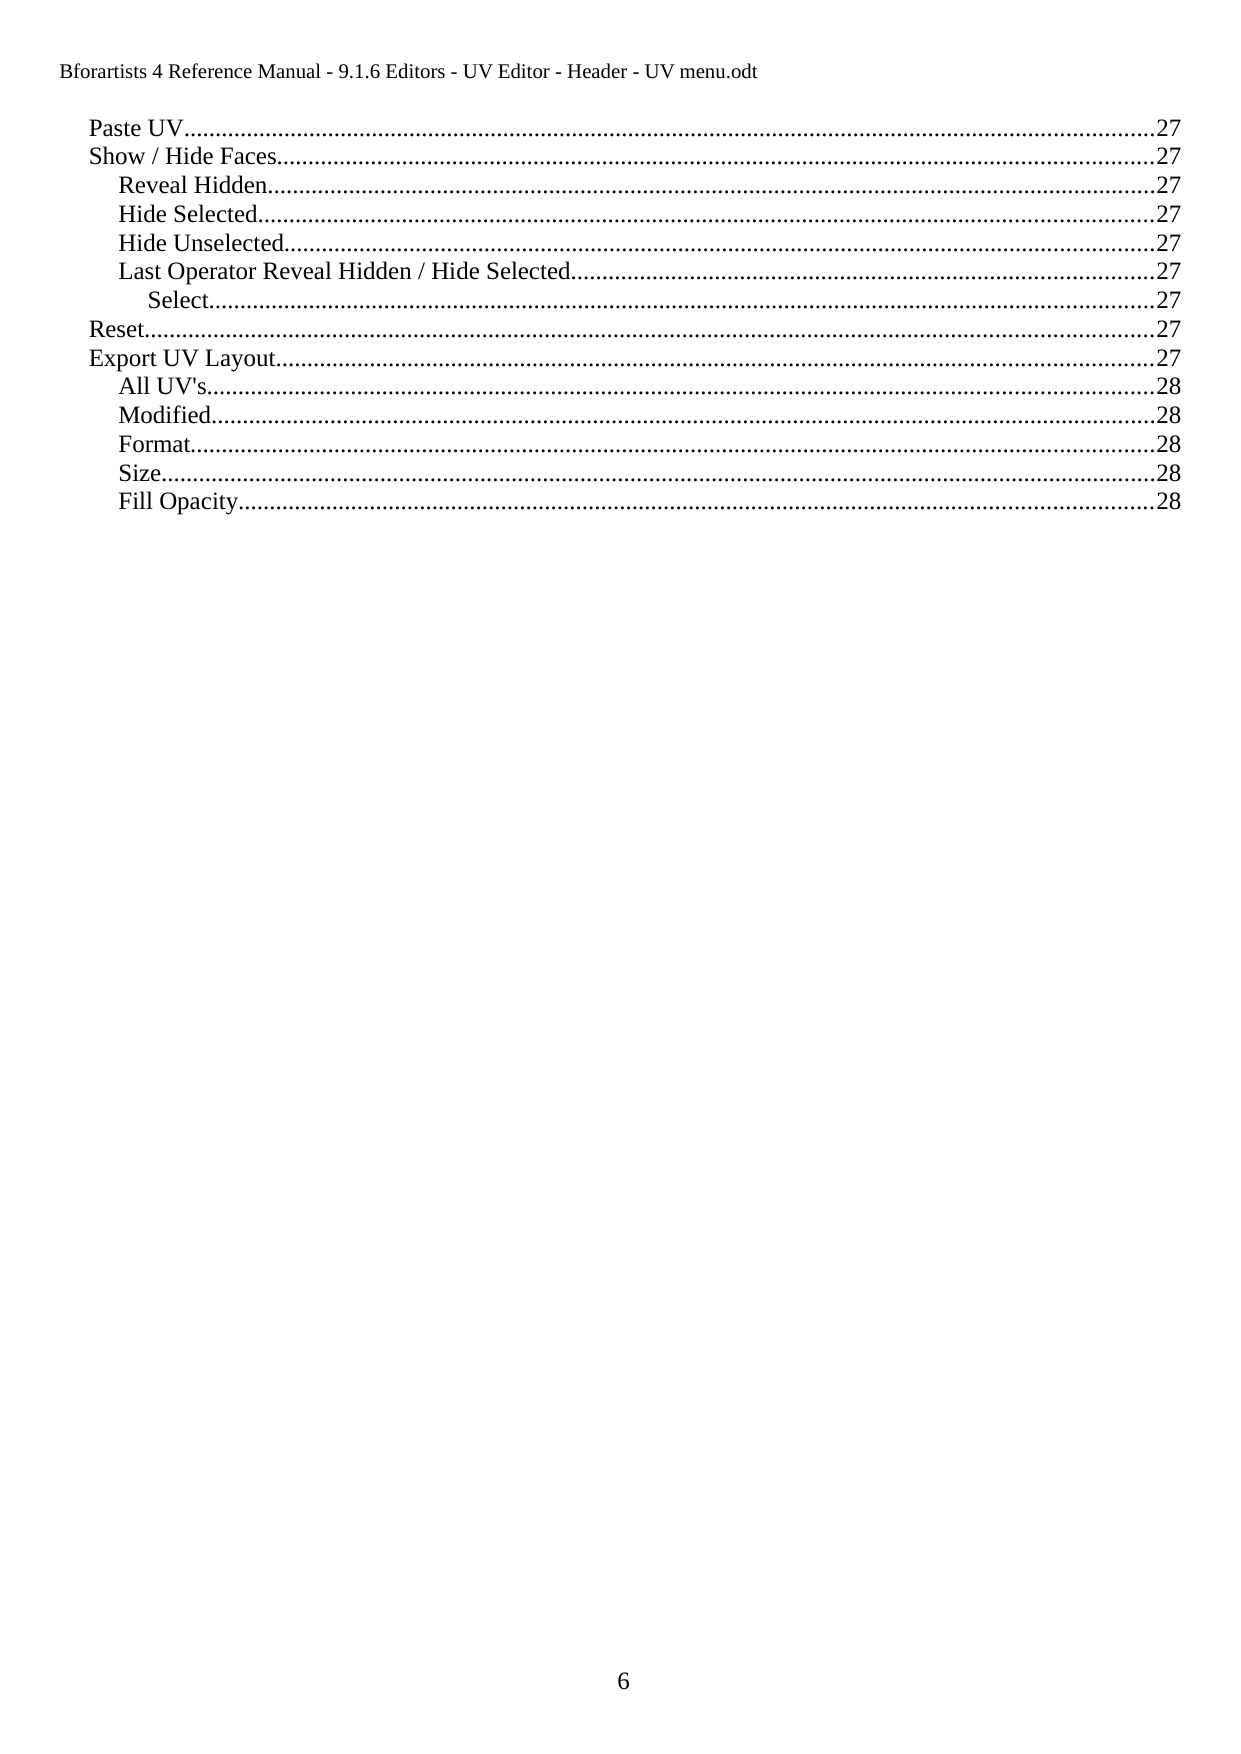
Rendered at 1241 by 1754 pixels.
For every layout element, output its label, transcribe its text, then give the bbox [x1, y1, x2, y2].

text Last Operator Reveal Hidden / Hide Selected 27 [118, 256, 1181, 285]
text Format 28 [118, 429, 1181, 458]
text Select 27 [147, 285, 1181, 314]
text Show / Hide Faces 27 [88, 141, 1181, 170]
text Export UV Layout 27 [88, 343, 1181, 371]
text Reset 27 [88, 314, 1181, 343]
text Hide Selected 27 [118, 199, 1181, 228]
text Hide Unselected 27 [118, 228, 1181, 256]
text All UV's 28 [118, 371, 1181, 400]
text Modified 28 [118, 400, 1181, 429]
text Fill Opacity 28 [118, 486, 1181, 515]
text Reveal Hidden 27 [118, 170, 1181, 199]
text Size 28 [118, 458, 1181, 486]
text Paste UV 27 [88, 113, 1181, 141]
